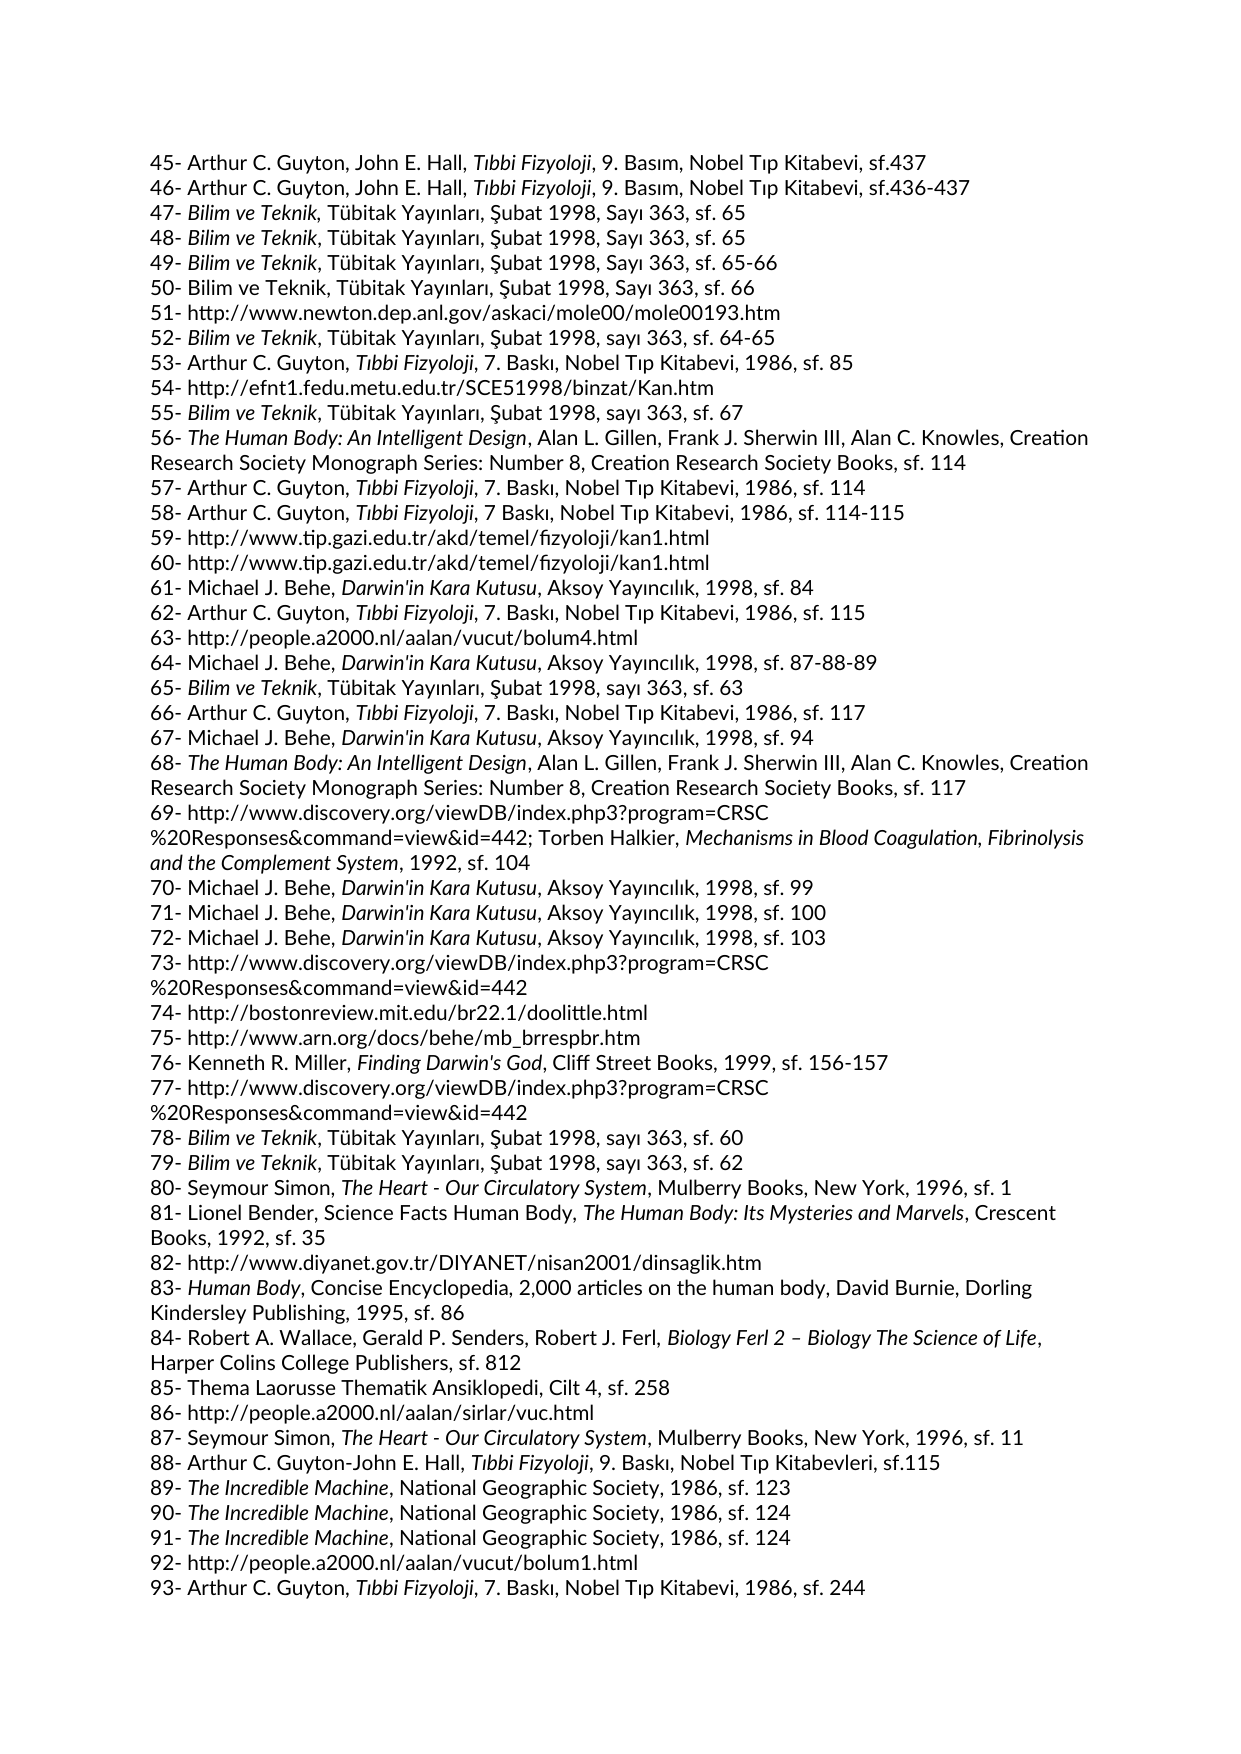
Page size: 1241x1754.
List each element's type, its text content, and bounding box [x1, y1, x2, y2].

text 67- Michael J. Behe, Darwin'in Kara Kutusu, Aksoy Yayıncılık, 1998, sf. 94 [150, 725, 1090, 750]
text 89- The Incredible Machine, National Geographic Society, 1986, sf. 123 [150, 1475, 1090, 1500]
text 66- Arthur C. Guyton, Tıbbi Fizyoloji, 7. Baskı, Nobel Tıp Kitabevi, 1986, sf. 117 [150, 700, 1090, 725]
text 86- http://people.a2000.nl/aalan/sirlar/vuc.html [150, 1400, 1090, 1425]
text 77- http://www.discovery.org/viewDB/index.php3?program=CRSC%20Responses&command=view&id=442 [150, 1075, 1090, 1125]
text 93- Arthur C. Guyton, Tıbbi Fizyoloji, 7. Baskı, Nobel Tıp Kitabevi, 1986, sf. 244 [150, 1575, 1090, 1600]
text 48- Bilim ve Teknik, Tübitak Yayınları, Şubat 1998, Sayı 363, sf. 65 [150, 225, 1090, 250]
text 85- Thema Laorusse Thematik Ansiklopedi, Cilt 4, sf. 258 [150, 1375, 1090, 1400]
text 52- Bilim ve Teknik, Tübitak Yayınları, Şubat 1998, sayı 363, sf. 64-65 [150, 325, 1090, 350]
text 73- http://www.discovery.org/viewDB/index.php3?program=CRSC%20Responses&command=view&id=442 [150, 950, 1090, 1000]
text 79- Bilim ve Teknik, Tübitak Yayınları, Şubat 1998, sayı 363, sf. 62 [150, 1150, 1090, 1175]
text 88- Arthur C. Guyton-John E. Hall, Tıbbi Fizyoloji, 9. Baskı, Nobel Tıp Kitabevleri, sf.115 [150, 1450, 1090, 1475]
text 65- Bilim ve Teknik, Tübitak Yayınları, Şubat 1998, sayı 363, sf. 63 [150, 675, 1090, 700]
text 92- http://people.a2000.nl/aalan/vucut/bolum1.html [150, 1550, 1090, 1575]
text 69- http://www.discovery.org/viewDB/index.php3?program=CRSC%20Responses&command=view&id=442; Torben Halkier, Mechanisms in Blood Coagulation, Fibrinolysis and the Complement System, 1992, sf. 104 [150, 800, 1090, 875]
text 59- http://www.tip.gazi.edu.tr/akd/temel/fizyoloji/kan1.html [150, 525, 1090, 550]
text 55- Bilim ve Teknik, Tübitak Yayınları, Şubat 1998, sayı 363, sf. 67 [150, 400, 1090, 425]
text 61- Michael J. Behe, Darwin'in Kara Kutusu, Aksoy Yayıncılık, 1998, sf. 84 [150, 575, 1090, 600]
text 47- Bilim ve Teknik, Tübitak Yayınları, Şubat 1998, Sayı 363, sf. 65 [150, 200, 1090, 225]
text 62- Arthur C. Guyton, Tıbbi Fizyoloji, 7. Baskı, Nobel Tıp Kitabevi, 1986, sf. 115 [150, 600, 1090, 625]
text 50- Bilim ve Teknik, Tübitak Yayınları, Şubat 1998, Sayı 363, sf. 66 [150, 275, 1090, 300]
text 83- Human Body, Concise Encyclopedia, 2,000 articles on the human body, David Burnie, Dorling Kindersley Publishing, 1995, sf. 86 [150, 1275, 1090, 1325]
text 87- Seymour Simon, The Heart - Our Circulatory System, Mulberry Books, New York, 1996, sf. 11 [150, 1425, 1090, 1450]
text 82- http://www.diyanet.gov.tr/DIYANET/nisan2001/dinsaglik.htm [150, 1250, 1090, 1275]
text 60- http://www.tip.gazi.edu.tr/akd/temel/fizyoloji/kan1.html [150, 550, 1090, 575]
text 81- Lionel Bender, Science Facts Human Body, The Human Body: Its Mysteries and Marvels, Crescent Books, 1992, sf. 35 [150, 1200, 1090, 1250]
text 75- http://www.arn.org/docs/behe/mb_brrespbr.htm [150, 1025, 1090, 1050]
text 45- Arthur C. Guyton, John E. Hall, Tıbbi Fizyoloji, 9. Basım, Nobel Tıp Kitabevi, sf.437 [150, 150, 1090, 175]
text 54- http://efnt1.fedu.metu.edu.tr/SCE51998/binzat/Kan.htm [150, 375, 1090, 400]
text 56- The Human Body: An Intelligent Design, Alan L. Gillen, Frank J. Sherwin III, Alan C. Knowles, Creation Research Society Monograph Series: Number 8, Creation Research Society Books, sf. 114 [150, 425, 1090, 475]
text 57- Arthur C. Guyton, Tıbbi Fizyoloji, 7. Baskı, Nobel Tıp Kitabevi, 1986, sf. 114 [150, 475, 1090, 500]
text 74- http://bostonreview.mit.edu/br22.1/doolittle.html [150, 1000, 1090, 1025]
text 72- Michael J. Behe, Darwin'in Kara Kutusu, Aksoy Yayıncılık, 1998, sf. 103 [150, 925, 1090, 950]
text 91- The Incredible Machine, National Geographic Society, 1986, sf. 124 [150, 1525, 1090, 1550]
text 70- Michael J. Behe, Darwin'in Kara Kutusu, Aksoy Yayıncılık, 1998, sf. 99 [150, 875, 1090, 900]
text 49- Bilim ve Teknik, Tübitak Yayınları, Şubat 1998, Sayı 363, sf. 65-66 [150, 250, 1090, 275]
text 68- The Human Body: An Intelligent Design, Alan L. Gillen, Frank J. Sherwin III, Alan C. Knowles, Creation Research Society Monograph Series: Number 8, Creation Research Society Books, sf. 117 [150, 750, 1090, 800]
text 78- Bilim ve Teknik, Tübitak Yayınları, Şubat 1998, sayı 363, sf. 60 [150, 1125, 1090, 1150]
text 63- http://people.a2000.nl/aalan/vucut/bolum4.html [150, 625, 1090, 650]
text 90- The Incredible Machine, National Geographic Society, 1986, sf. 124 [150, 1500, 1090, 1525]
text 58- Arthur C. Guyton, Tıbbi Fizyoloji, 7 Baskı, Nobel Tıp Kitabevi, 1986, sf. 114-115 [150, 500, 1090, 525]
text 80- Seymour Simon, The Heart - Our Circulatory System, Mulberry Books, New York, 1996, sf. 1 [150, 1175, 1090, 1200]
text 64- Michael J. Behe, Darwin'in Kara Kutusu, Aksoy Yayıncılık, 1998, sf. 87-88-89 [150, 650, 1090, 675]
text 53- Arthur C. Guyton, Tıbbi Fizyoloji, 7. Baskı, Nobel Tıp Kitabevi, 1986, sf. 85 [150, 350, 1090, 375]
text 84- Robert A. Wallace, Gerald P. Senders, Robert J. Ferl, Biology Ferl 2 – Biology The Science of Life, Harper Colins College Publishers, sf. 812 [150, 1325, 1090, 1375]
text 46- Arthur C. Guyton, John E. Hall, Tıbbi Fizyoloji, 9. Basım, Nobel Tıp Kitabevi, sf.436-437 [150, 175, 1090, 200]
text 71- Michael J. Behe, Darwin'in Kara Kutusu, Aksoy Yayıncılık, 1998, sf. 100 [150, 900, 1090, 925]
text 76- Kenneth R. Miller, Finding Darwin's God, Cliff Street Books, 1999, sf. 156-157 [150, 1050, 1090, 1075]
text 51- http://www.newton.dep.anl.gov/askaci/mole00/mole00193.htm [150, 300, 1090, 325]
